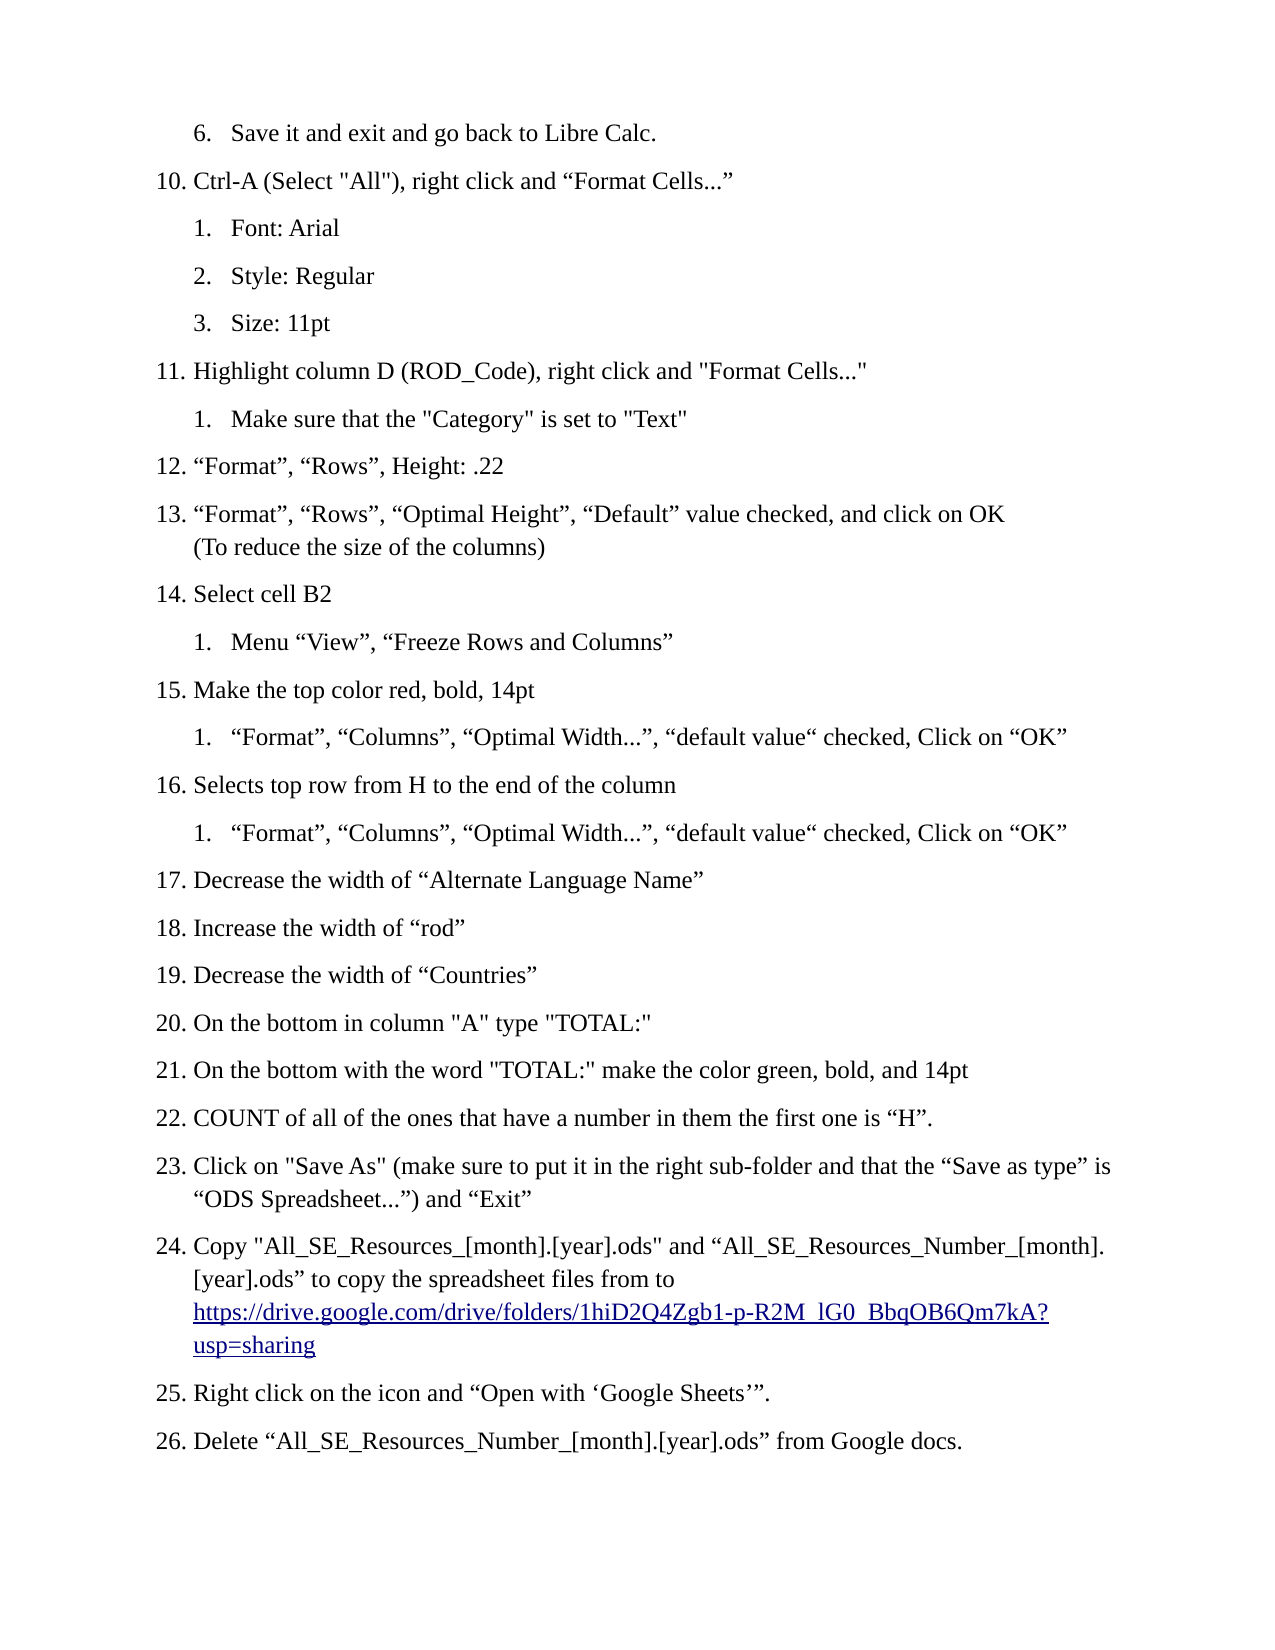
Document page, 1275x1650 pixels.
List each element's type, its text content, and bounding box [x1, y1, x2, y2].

list “Format”, “Columns”, “Optimal Width...”, “default value“ checked, Click on “OK” [193, 722, 1157, 751]
list Right click on the icon and “Open with ‘Google Sheets’”. [156, 1378, 1157, 1407]
list On the bottom in column "A" type "TOTAL:" [156, 1008, 1157, 1037]
list Highlight column D (ROD_Code), right click and "Format Cells..." [156, 356, 1157, 385]
list “Format”, “Rows”, “Optimal Height”, “Default” value checked, and click on OK (To reduce the size of the columns) [156, 499, 1157, 561]
list Ctrl-A (Select "All"), right click and “Format Cells...” [156, 166, 1157, 194]
list On the bottom with the word "TOTAL:" make the color green, bold, and 14pt [156, 1056, 1157, 1084]
list Copy "All_SE_Resources_[month].[year].ods" and “All_SE_Resources_Number_[month].[year].ods” to copy the spreadsheet files from to https://drive.google.com/drive/folders/1hiD2Q4Zgb1-p-R2M_lG0_BbqOB6Qm7kA?usp=sharing [156, 1231, 1157, 1359]
list Size: 11pt [193, 308, 1157, 337]
list Increase the width of “rod” [156, 913, 1157, 942]
list Selects top row from H to the end of the column [156, 770, 1157, 799]
list Decrease the width of “Countries” [156, 960, 1157, 989]
list Save it and exit and go back to Libre Calc. [193, 118, 1157, 147]
list “Format”, “Columns”, “Optimal Width...”, “default value“ checked, Click on “OK” [193, 818, 1157, 846]
list Make sure that the "Category" is set to "Text" [193, 404, 1157, 432]
list COUNT of all of the ones that have a number in them the first one is “H”. [156, 1103, 1157, 1132]
list Make the top color red, bold, 14pt [156, 675, 1157, 703]
list Click on "Save As" (make sure to put it in the right sub-folder and that the “Save as type” is “ODS Spreadsheet...”) and “Exit” [156, 1151, 1157, 1213]
list Menu “View”, “Freeze Rows and Columns” [193, 627, 1157, 656]
list Decrease the width of “Alternate Language Name” [156, 865, 1157, 894]
list “Format”, “Rows”, Height: .22 [156, 451, 1157, 480]
list Delete “All_SE_Resources_Number_[month].[year].ods” from Google docs. [156, 1426, 1157, 1454]
list Select cell B2 [156, 579, 1157, 608]
list Style: Regular [193, 261, 1157, 290]
list Font: Arial [193, 213, 1157, 242]
